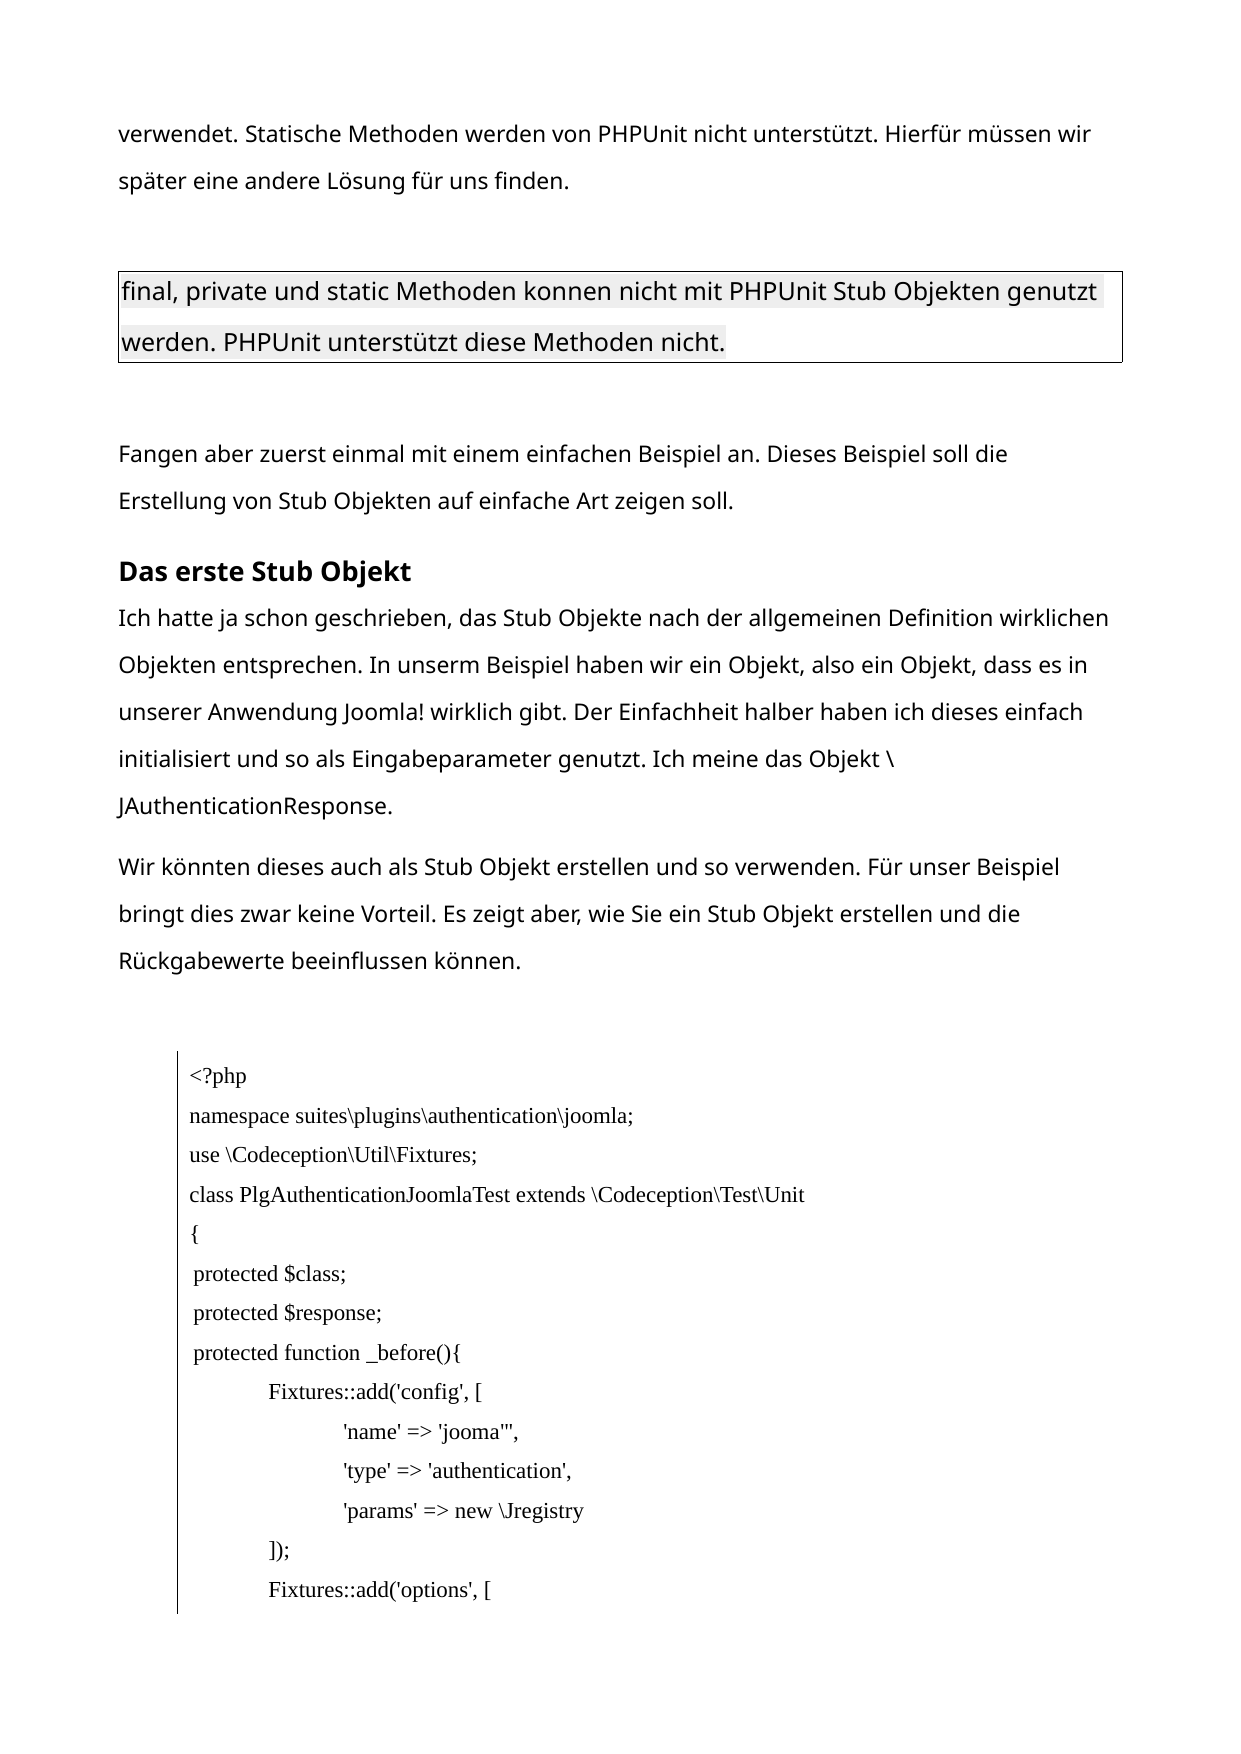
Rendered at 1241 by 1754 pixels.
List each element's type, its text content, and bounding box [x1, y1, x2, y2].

text Wir könnten dieses auch als Stub Objekt erstellen und so verwenden. Für unser Beispiel bringt dies zwar keine Vorteil. Es zeigt aber, wie Sie ein Stub Objekt erstellen und die Rückgabewerte beeinflussen können. [118, 851, 1122, 976]
text Fangen aber zuerst einmal mit einem einfachen Beispiel an. Dieses Beispiel soll die Erstellung von Stub Objekten auf einfache Art zeigen soll. [118, 438, 1122, 516]
text final, private und static Methoden konnen nicht mit PHPUnit Stub Objekten genutzt werden. PHPUnit unterstützt diese Methoden nicht. [119, 272, 1122, 362]
text verwendet. Statische Methoden werden von PHPUnit nicht unterstützt. Hierfür müssen wir später eine andere Lösung für uns finden. [118, 118, 1122, 196]
text <?php namespace suites\plugins\authentication\joomla; use \Codeception\Util\Fixtures; class PlgAuthenticationJoomlaTest extends \Codeception\Test\Unit { protected $class; protected $response; protected function _before(){ Fixtures::add('config', [ 'name' => 'jooma"', 'type' => 'authentication', 'params' => new \Jregistry ]); Fixtures::add('options', [ [178, 1051, 1122, 1614]
subtitle Das erste Stub Objekt [118, 553, 1122, 589]
text Ich hatte ja schon geschrieben, das Stub Objekte nach der allgemeinen Definition wirklichen Objekten entsprechen. In unserm Beispiel haben wir ein Objekt, also ein Objekt, dass es in unserer Anwendung Joomla! wirklich gibt. Der Einfachheit halber haben ich dieses einfach initialisiert und so als Eingabeparameter genutzt. Ich meine das Objekt \JAuthenticationResponse. [118, 602, 1122, 821]
